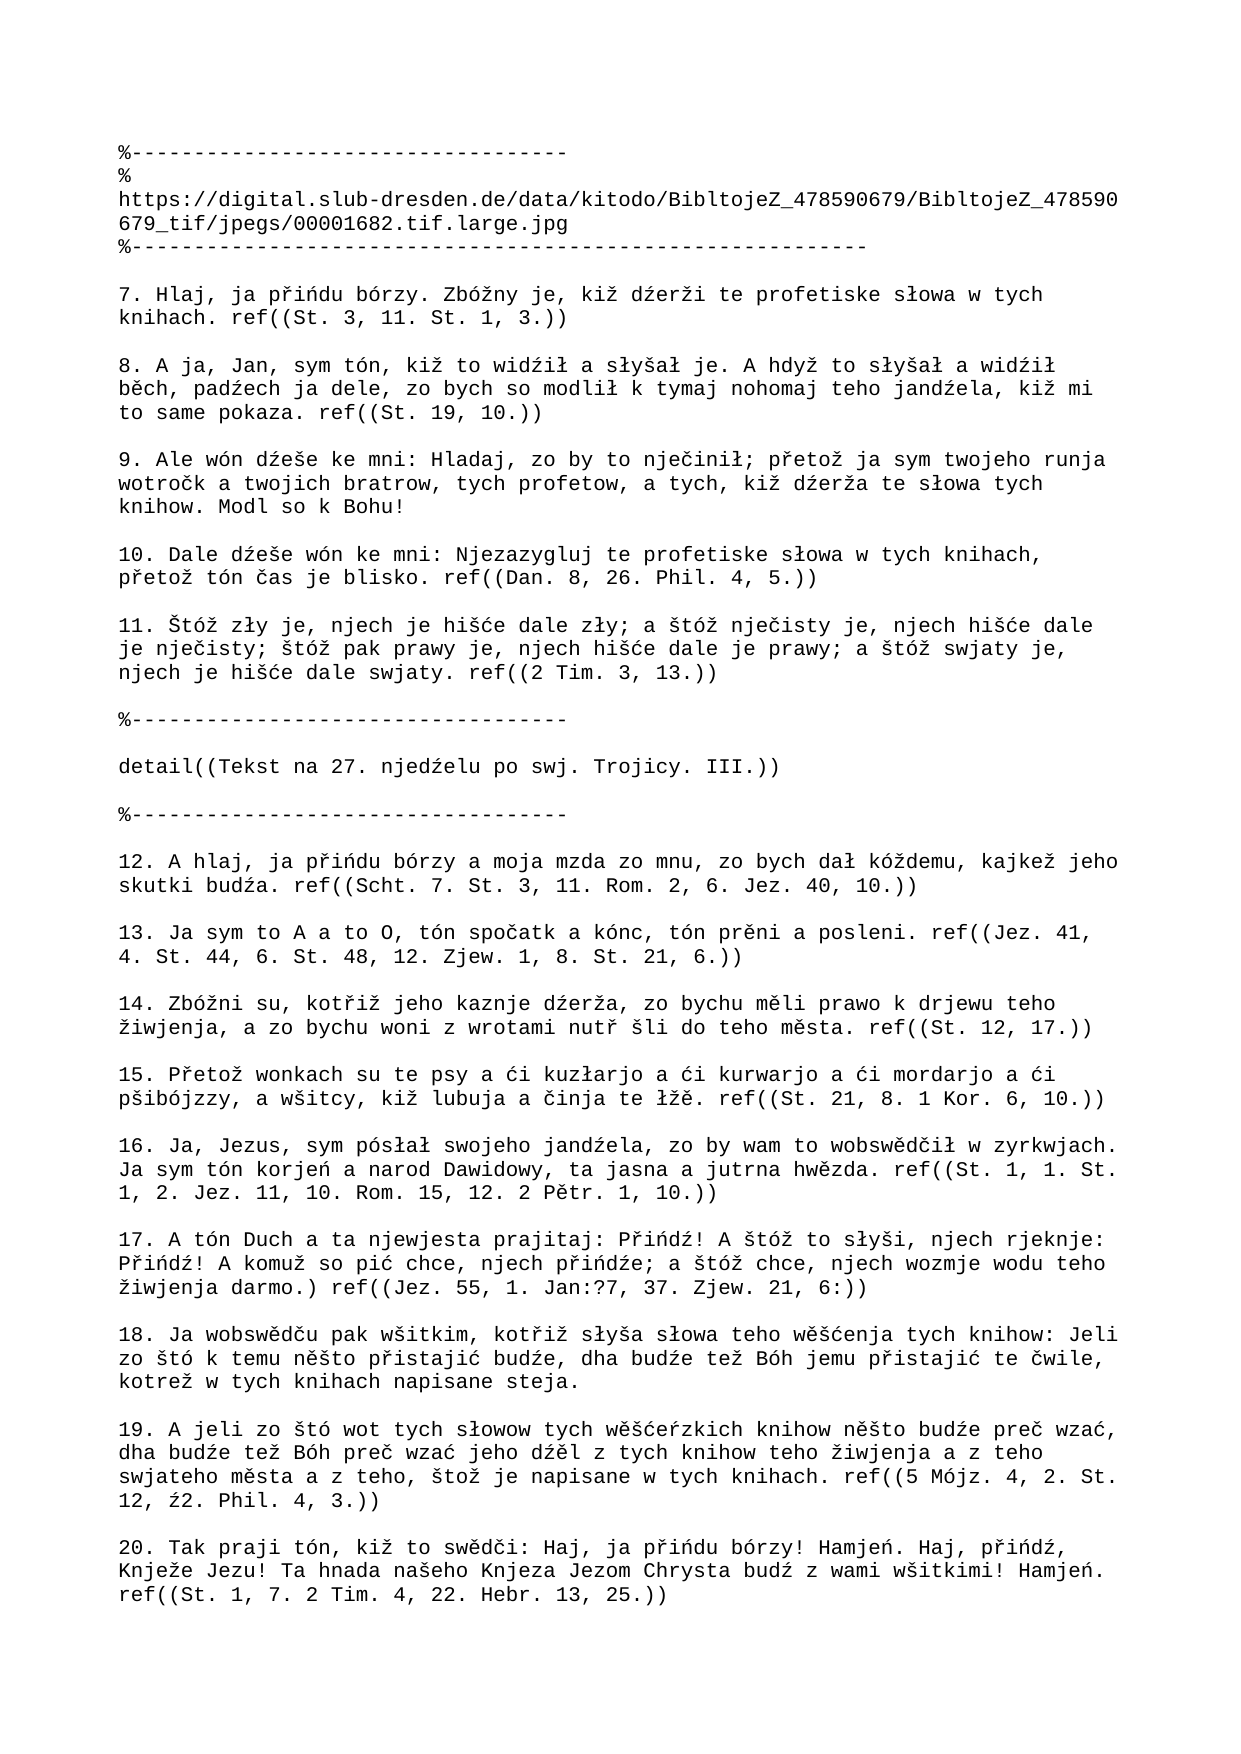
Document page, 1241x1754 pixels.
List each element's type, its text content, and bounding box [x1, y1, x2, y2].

text %----------------------------------- [118, 709, 1122, 733]
text % https://digital.slub-dresden.de/data/kitodo/BibltojeZ_478590679/BibltojeZ_478590679_tif/jpegs/00001682.tif.large.jpg [118, 165, 1122, 236]
text 9. Ale wón dźeše ke mni: Hladaj, zo by to nječinił; přetož ja sym twojeho runja wotročk a twojich bratrow, tych profetow, a tych, kiž dźerža te słowa tych knihow. Modl so k Bohu! [118, 449, 1122, 520]
text 14. Zbóžni su, kotřiž jeho kaznje dźerža, zo bychu měli prawo k drjewu teho žiwjenja, a zo bychu woni z wrotami nutř šli do teho města. ref((St. 12, 17.)) [118, 993, 1122, 1040]
text %----------------------------------- [118, 142, 1122, 165]
text 19. A jeli zo štó wot tych słowow tych wěšćeŕzkich knihow něšto budźe preč wzać, dha budźe tež Bóh preč wzać jeho dźěl z tych knihow teho žiwjenja a z teho swjateho města a z teho, štož je napisane w tych knihach. ref((5 Mójz. 4, 2. St. 12, ź2. Phil. 4, 3.)) [118, 1419, 1122, 1513]
text 10. Dale dźeše wón ke mni: Njezazygluj te profetiske słowa w tych knihach, přetož tón čas je blisko. ref((Dan. 8, 26. Phil. 4, 5.)) [118, 544, 1122, 591]
text 11. Štóž zły je, njech je hišće dale zły; a štóž nječisty je, njech hišće dale je nječisty; štóž pak prawy je, njech hišće dale je prawy; a štóž swjaty je, njech je hišće dale swjaty. ref((2 Tim. 3, 13.)) [118, 615, 1122, 686]
text 13. Ja sym to A a to O, tón spočatk a kónc, tón prěni a posleni. ref((Jez. 41, 4. St. 44, 6. St. 48, 12. Zjew. 1, 8. St. 21, 6.)) [118, 922, 1122, 969]
text %----------------------------------- [118, 804, 1122, 827]
text 20. Tak praji tón, kiž to swědči: Haj, ja přińdu bórzy! Hamjeń. Haj, přińdź, Knježe Jezu! Ta hnada našeho Knjeza Jezom Chrysta budź z wami wšitkimi! Hamjeń. ref((St. 1, 7. 2 Tim. 4, 22. Hebr. 13, 25.)) [118, 1537, 1122, 1608]
text 12. A hlaj, ja přińdu bórzy a moja mzda zo mnu, zo bych dał kóždemu, kajkež jeho skutki budźa. ref((Scht. 7. St. 3, 11. Rom. 2, 6. Jez. 40, 10.)) [118, 851, 1122, 898]
text 18. Ja wobswědču pak wšitkim, kotřiž słyša słowa teho wěšćenja tych knihow: Jeli zo štó k temu něšto přistajić budźe, dha budźe tež Bóh jemu přistajić te čwile, kotrež w tych knihach napisane steja. [118, 1324, 1122, 1395]
text 17. A tón Duch a ta njewjesta prajitaj: Přińdź! A štóž to słyši, njech rjeknje: Přińdź! A komuž so pić chce, njech přińdźe; a štóž chce, njech wozmje wodu teho žiwjenja darmo.) ref((Jez. 55, 1. Jan:?7, 37. Zjew. 21, 6:)) [118, 1229, 1122, 1300]
text detail((Tekst na 27. njedźelu po swj. Trojicy. III.)) [118, 757, 1122, 780]
text 16. Ja, Jezus, sym pósłał swojeho jandźela, zo by wam to wobswědčił w zyrkwjach. Ja sym tón korjeń a narod Dawidowy, ta jasna a jutrna hwězda. ref((St. 1, 1. St. 1, 2. Jez. 11, 10. Rom. 15, 12. 2 Pětr. 1, 10.)) [118, 1135, 1122, 1206]
text 7. Hlaj, ja přińdu bórzy. Zbóžny je, kiž dźerži te profetiske słowa w tych knihach. ref((St. 3, 11. St. 1, 3.)) [118, 284, 1122, 331]
text %----------------------------------------------------------- [118, 236, 1122, 260]
text 15. Přetož wonkach su te psy a ći kuzłarjo a ći kurwarjo a ći mordarjo a ći pšibójzzy, a wšitcy, kiž lubuja a činja te łžě. ref((St. 21, 8. 1 Kor. 6, 10.)) [118, 1064, 1122, 1111]
text 8. A ja, Jan, sym tón, kiž to widźił a słyšał je. A hdyž to słyšał a widźił běch, padźech ja dele, zo bych so modlił k tymaj nohomaj teho jandźela, kiž mi to same pokaza. ref((St. 19, 10.)) [118, 354, 1122, 426]
